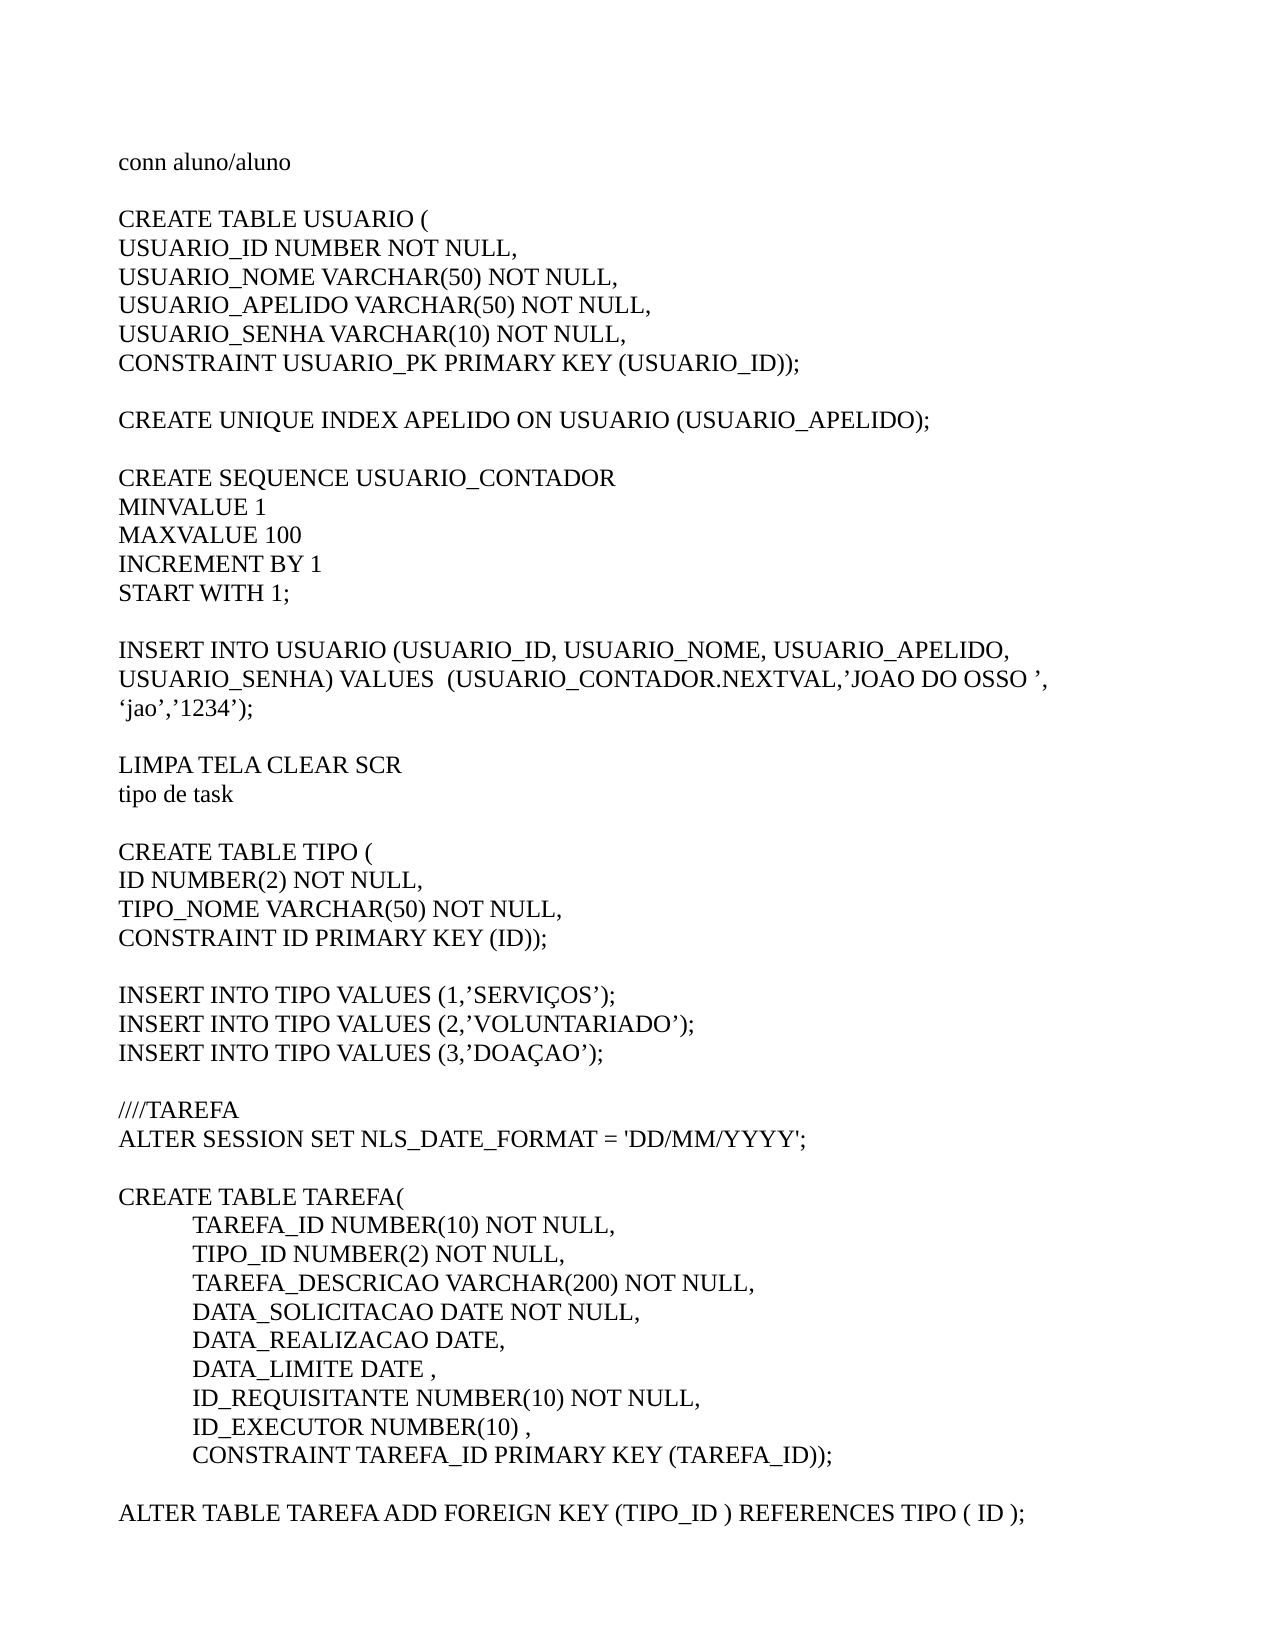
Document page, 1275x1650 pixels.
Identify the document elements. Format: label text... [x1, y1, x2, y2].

text ID_REQUISITANTE NUMBER(10) NOT NULL, [118, 1383, 1157, 1412]
text CREATE TABLE TIPO ( [118, 837, 1157, 866]
text tipo de task [118, 779, 1157, 808]
text ID_EXECUTOR NUMBER(10) , [118, 1412, 1157, 1441]
text DATA_LIMITE DATE , [118, 1354, 1157, 1383]
text CONSTRAINT USUARIO_PK PRIMARY KEY (USUARIO_ID)); [118, 348, 1157, 377]
text INSERT INTO USUARIO (USUARIO_ID, USUARIO_NOME, USUARIO_APELIDO, USUARIO_SENHA) VALUES (USUARIO_CONTADOR.NEXTVAL,’JOAO DO OSSO ’, ‘jao’,’1234’); [118, 636, 1157, 722]
text INSERT INTO TIPO VALUES (2,’VOLUNTARIADO’); [118, 1009, 1157, 1038]
text CONSTRAINT ID PRIMARY KEY (ID)); [118, 923, 1157, 952]
text ID NUMBER(2) NOT NULL, [118, 866, 1157, 894]
text ALTER TABLE TAREFA ADD FOREIGN KEY (TIPO_ID ) REFERENCES TIPO ( ID ); [118, 1498, 1157, 1527]
text INSERT INTO TIPO VALUES (3,’DOAÇAO’); [118, 1038, 1157, 1067]
text MINVALUE 1 [118, 492, 1157, 521]
text TAREFA_DESCRICAO VARCHAR(200) NOT NULL, [118, 1268, 1157, 1297]
text CREATE UNIQUE INDEX APELIDO ON USUARIO (USUARIO_APELIDO); [118, 406, 1157, 434]
text DATA_REALIZACAO DATE, [118, 1326, 1157, 1354]
text USUARIO_NOME VARCHAR(50) NOT NULL, [118, 262, 1157, 291]
text CREATE SEQUENCE USUARIO_CONTADOR [118, 463, 1157, 492]
text USUARIO_APELIDO VARCHAR(50) NOT NULL, [118, 291, 1157, 319]
text USUARIO_ID NUMBER NOT NULL, [118, 233, 1157, 262]
text CREATE TABLE USUARIO ( [118, 204, 1157, 233]
text INCREMENT BY 1 [118, 549, 1157, 578]
text TAREFA_ID NUMBER(10) NOT NULL, [118, 1211, 1157, 1239]
text START WITH 1; [118, 578, 1157, 607]
text LIMPA TELA CLEAR SCR [118, 751, 1157, 779]
text TIPO_NOME VARCHAR(50) NOT NULL, [118, 894, 1157, 923]
text INSERT INTO TIPO VALUES (1,’SERVIÇOS’); [118, 981, 1157, 1009]
text conn aluno/aluno [118, 147, 1157, 176]
text CREATE TABLE TAREFA( [118, 1182, 1157, 1211]
text DATA_SOLICITACAO DATE NOT NULL, [118, 1297, 1157, 1326]
text MAXVALUE 100 [118, 521, 1157, 549]
text ALTER SESSION SET NLS_DATE_FORMAT = 'DD/MM/YYYY'; [118, 1124, 1157, 1153]
text CONSTRAINT TAREFA_ID PRIMARY KEY (TAREFA_ID)); [118, 1441, 1157, 1469]
text TIPO_ID NUMBER(2) NOT NULL, [118, 1239, 1157, 1268]
text ////TAREFA [118, 1096, 1157, 1124]
text USUARIO_SENHA VARCHAR(10) NOT NULL, [118, 319, 1157, 348]
